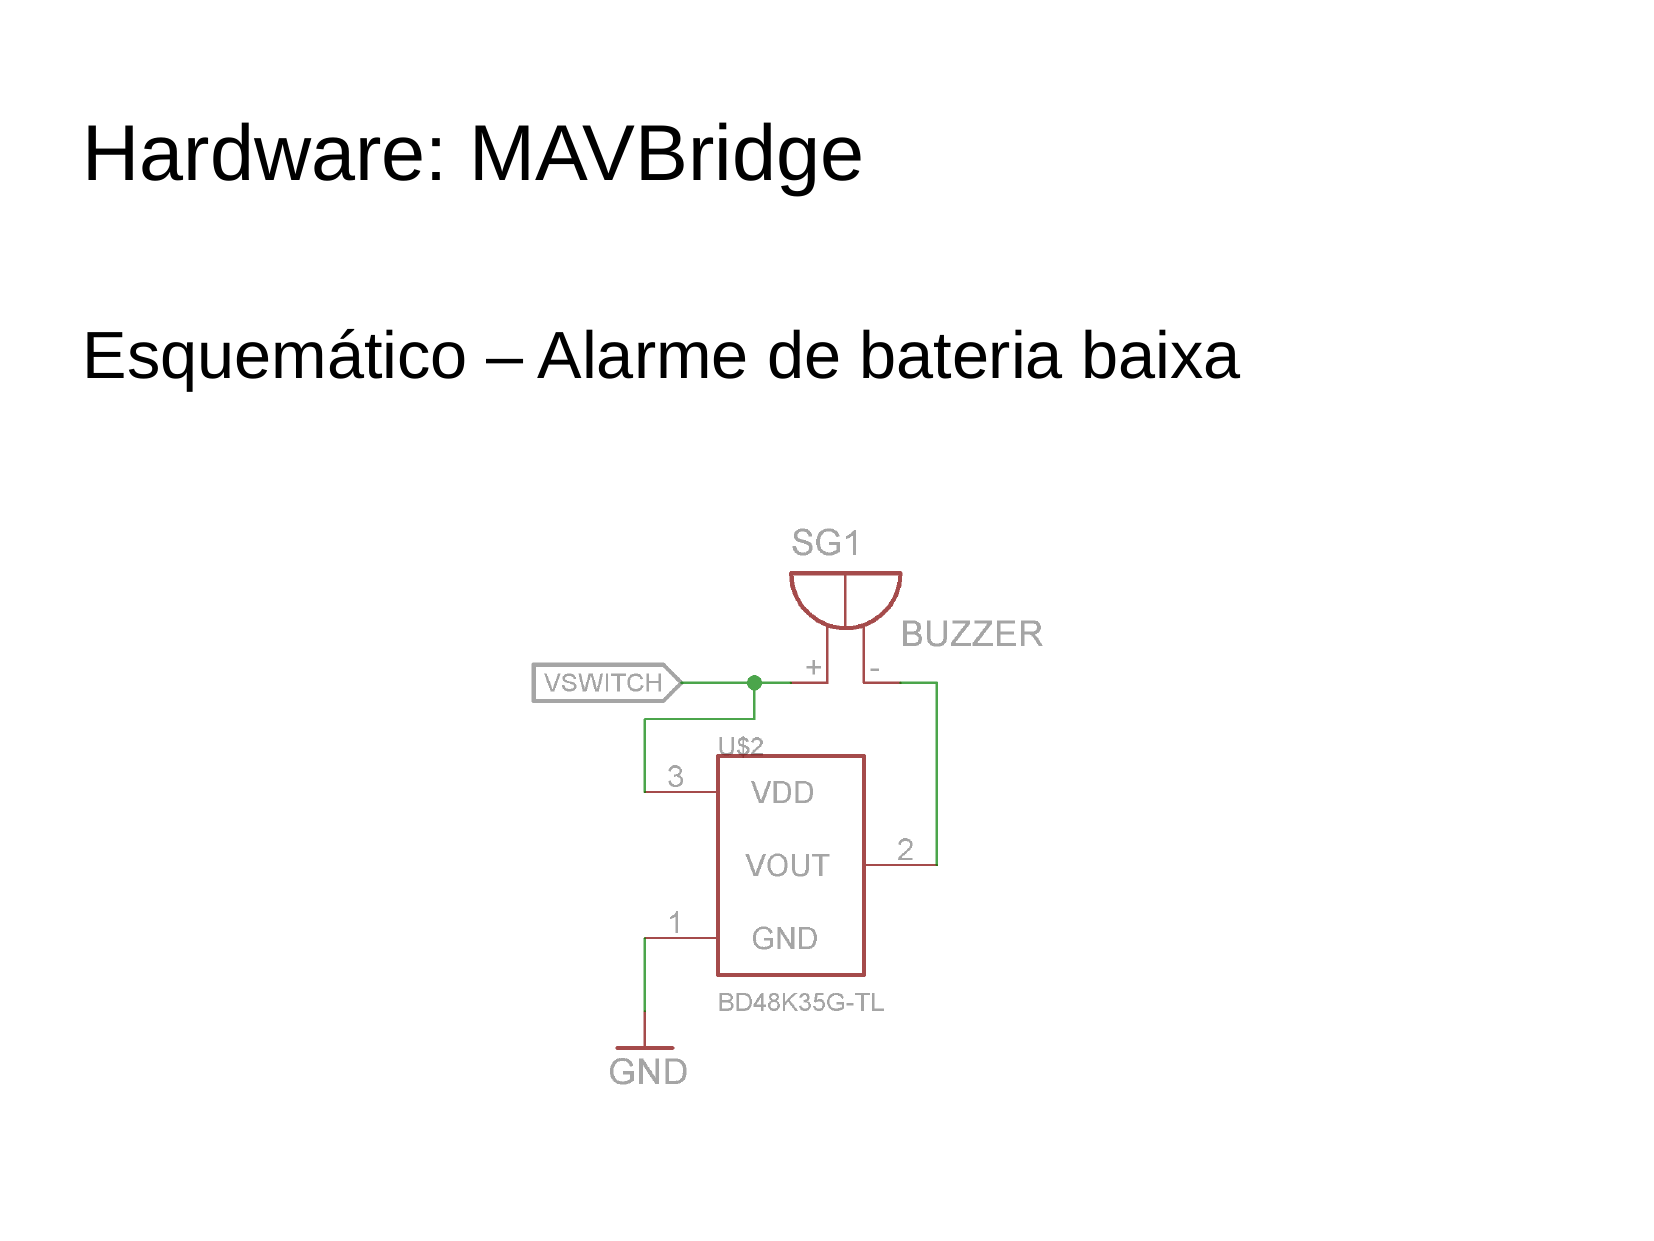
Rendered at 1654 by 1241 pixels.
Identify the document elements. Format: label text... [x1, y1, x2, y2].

title Hardware: MAVBridge [82, 49, 1571, 257]
picture [505, 490, 1063, 1116]
subtitle Esquemático – Alarme de bateria baixa [82, 266, 1571, 520]
